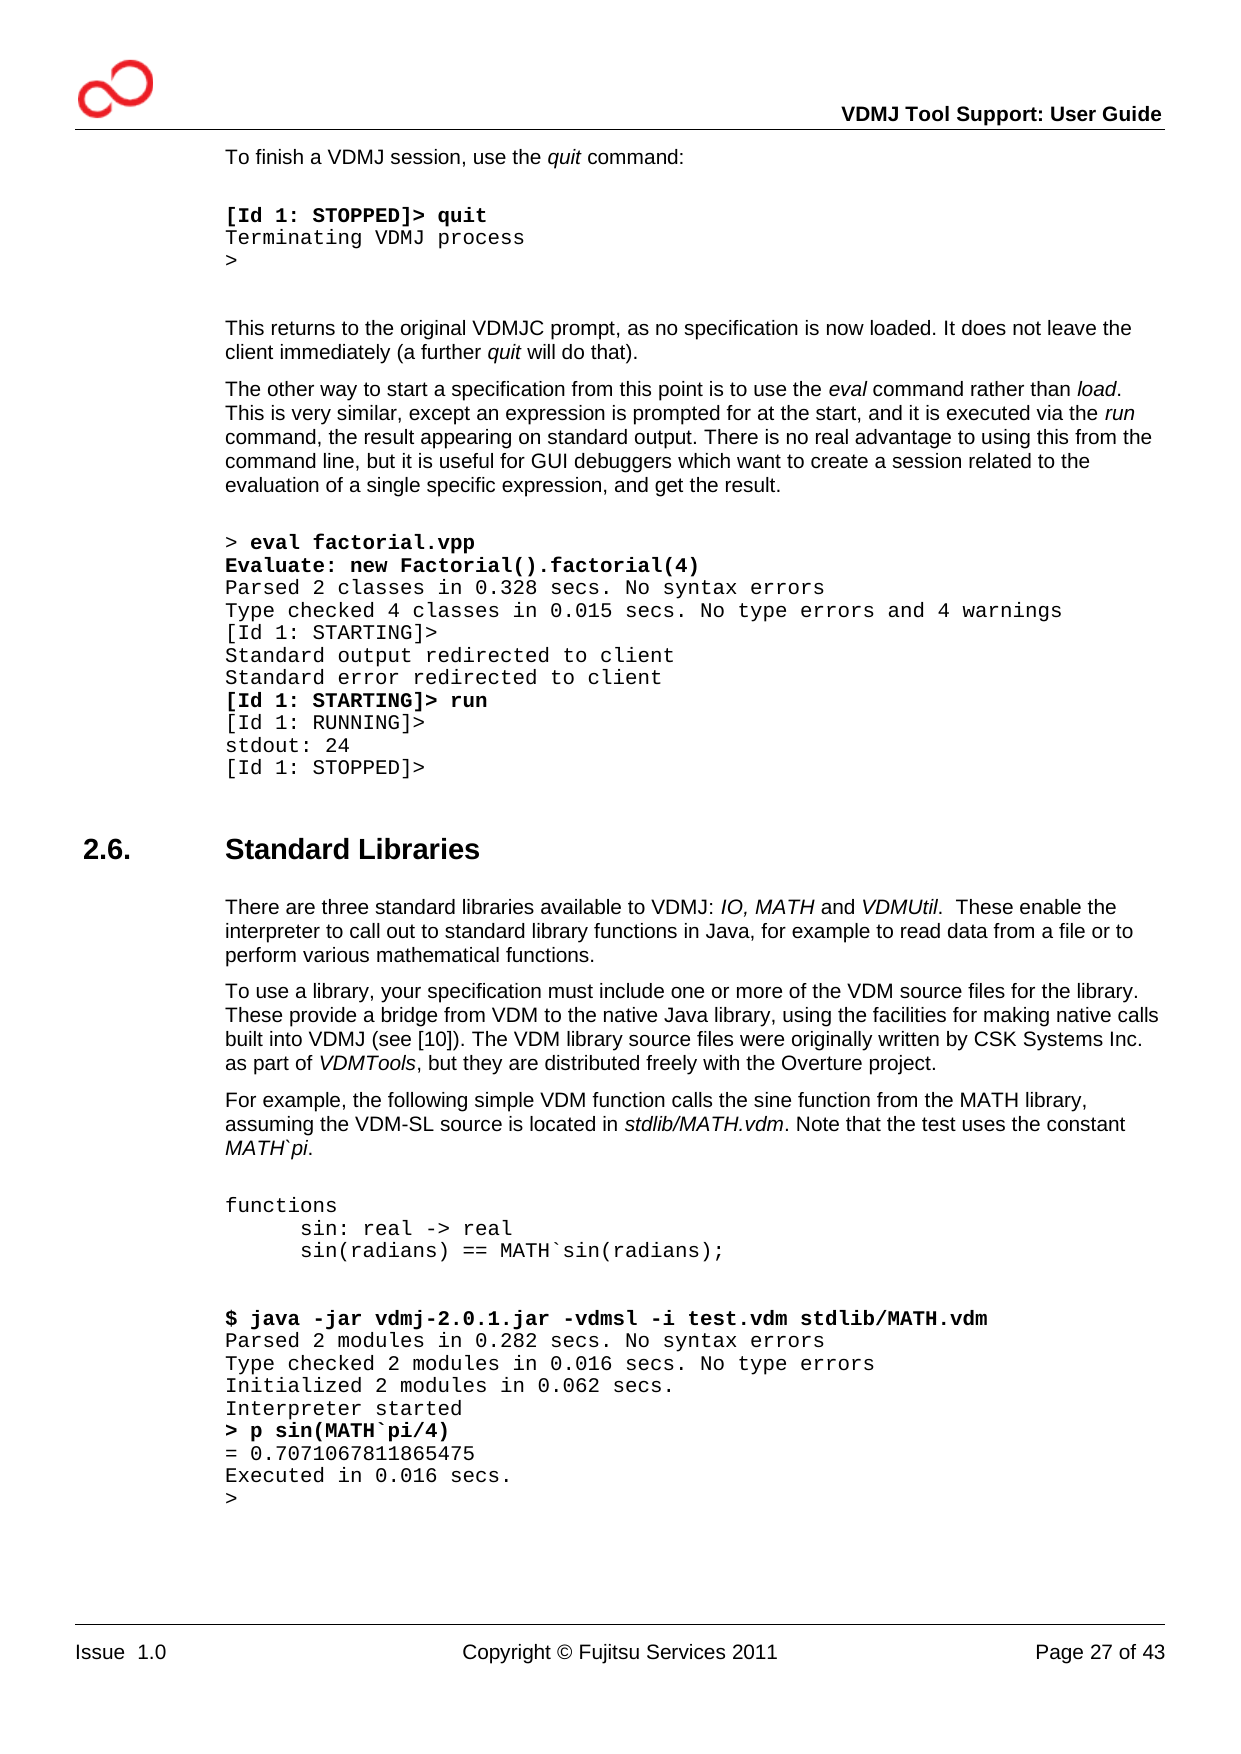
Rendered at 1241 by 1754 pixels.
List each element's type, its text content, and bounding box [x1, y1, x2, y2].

text > p sin(MATH`pi/4) [225, 1420, 1165, 1442]
text [Id 1: STARTING]> [225, 622, 1165, 644]
text sin: real -> real [225, 1217, 1165, 1240]
text > eval factorial.vpp [225, 532, 1165, 554]
text Evaluate: new Factorial().factorial(4) [225, 554, 1165, 577]
text Standard error redirected to client [225, 667, 1165, 689]
subtitle Standard Libraries [75, 832, 1165, 865]
text Initialized 2 modules in 0.062 secs. [225, 1375, 1165, 1397]
text Standard output redirected to client [225, 644, 1165, 667]
text The other way to start a specification from this point is to use the eval command rather than load. This is very similar, except an expression is prompted for at the start, and it is executed via the run command, the result appearing on standard output. There is no real advantage to using this from the command line, but it is useful for GUI debuggers which want to create a session related to the evaluation of a single specific expression, and get the result. [225, 377, 1165, 497]
text Interpreter started [225, 1397, 1165, 1420]
text $ java -jar vdmj-2.0.1.jar -vdmsl -i test.vdm stdlib/MATH.vdm [225, 1307, 1165, 1330]
text Terminating VDMJ process [225, 227, 1165, 249]
text Type checked 4 classes in 0.015 secs. No type errors and 4 warnings [225, 599, 1165, 622]
text functions [225, 1195, 1165, 1217]
text [Id 1: STARTING]> run [225, 689, 1165, 712]
text There are three standard libraries available to VDMJ: IO, MATH and VDMUtil. These enable the interpreter to call out to standard library functions in Java, for example to read data from a file or to perform various mathematical functions. [225, 895, 1165, 967]
text To finish a VDMJ session, use the quit command: [225, 145, 1165, 169]
text This returns to the original VDMJC prompt, as no specification is now loaded. It does not leave the client immediately (a further quit will do that). [225, 317, 1165, 364]
text stdout: 24 [225, 734, 1165, 757]
text [Id 1: STOPPED]> quit [225, 204, 1165, 227]
text > [225, 249, 1165, 272]
text [Id 1: RUNNING]> [225, 712, 1165, 734]
text sin(radians) == MATH`sin(radians); [225, 1240, 1165, 1262]
text Executed in 0.016 secs. [225, 1465, 1165, 1487]
text > [225, 1487, 1165, 1510]
text Parsed 2 modules in 0.282 secs. No syntax errors [225, 1330, 1165, 1352]
picture [78, 52, 153, 128]
text Parsed 2 classes in 0.328 secs. No syntax errors [225, 577, 1165, 599]
text For example, the following simple VDM function calls the sine function from the MATH library, assuming the VDM-SL source is located in stdlib/MATH.vdm. Note that the test uses the constant MATH`pi. [225, 1088, 1165, 1160]
text Type checked 2 modules in 0.016 secs. No type errors [225, 1352, 1165, 1375]
text [Id 1: STOPPED]> [225, 757, 1165, 779]
text = 0.7071067811865475 [225, 1442, 1165, 1465]
text To use a library, your specification must include one or more of the VDM source files for the library. These provide a bridge from VDM to the native Java library, using the facilities for making native calls built into VDMJ (see [10]). The VDM library source files were originally written by CSK Systems Inc. as part of VDMTools, but they are distributed freely with the Overture project. [225, 980, 1165, 1076]
